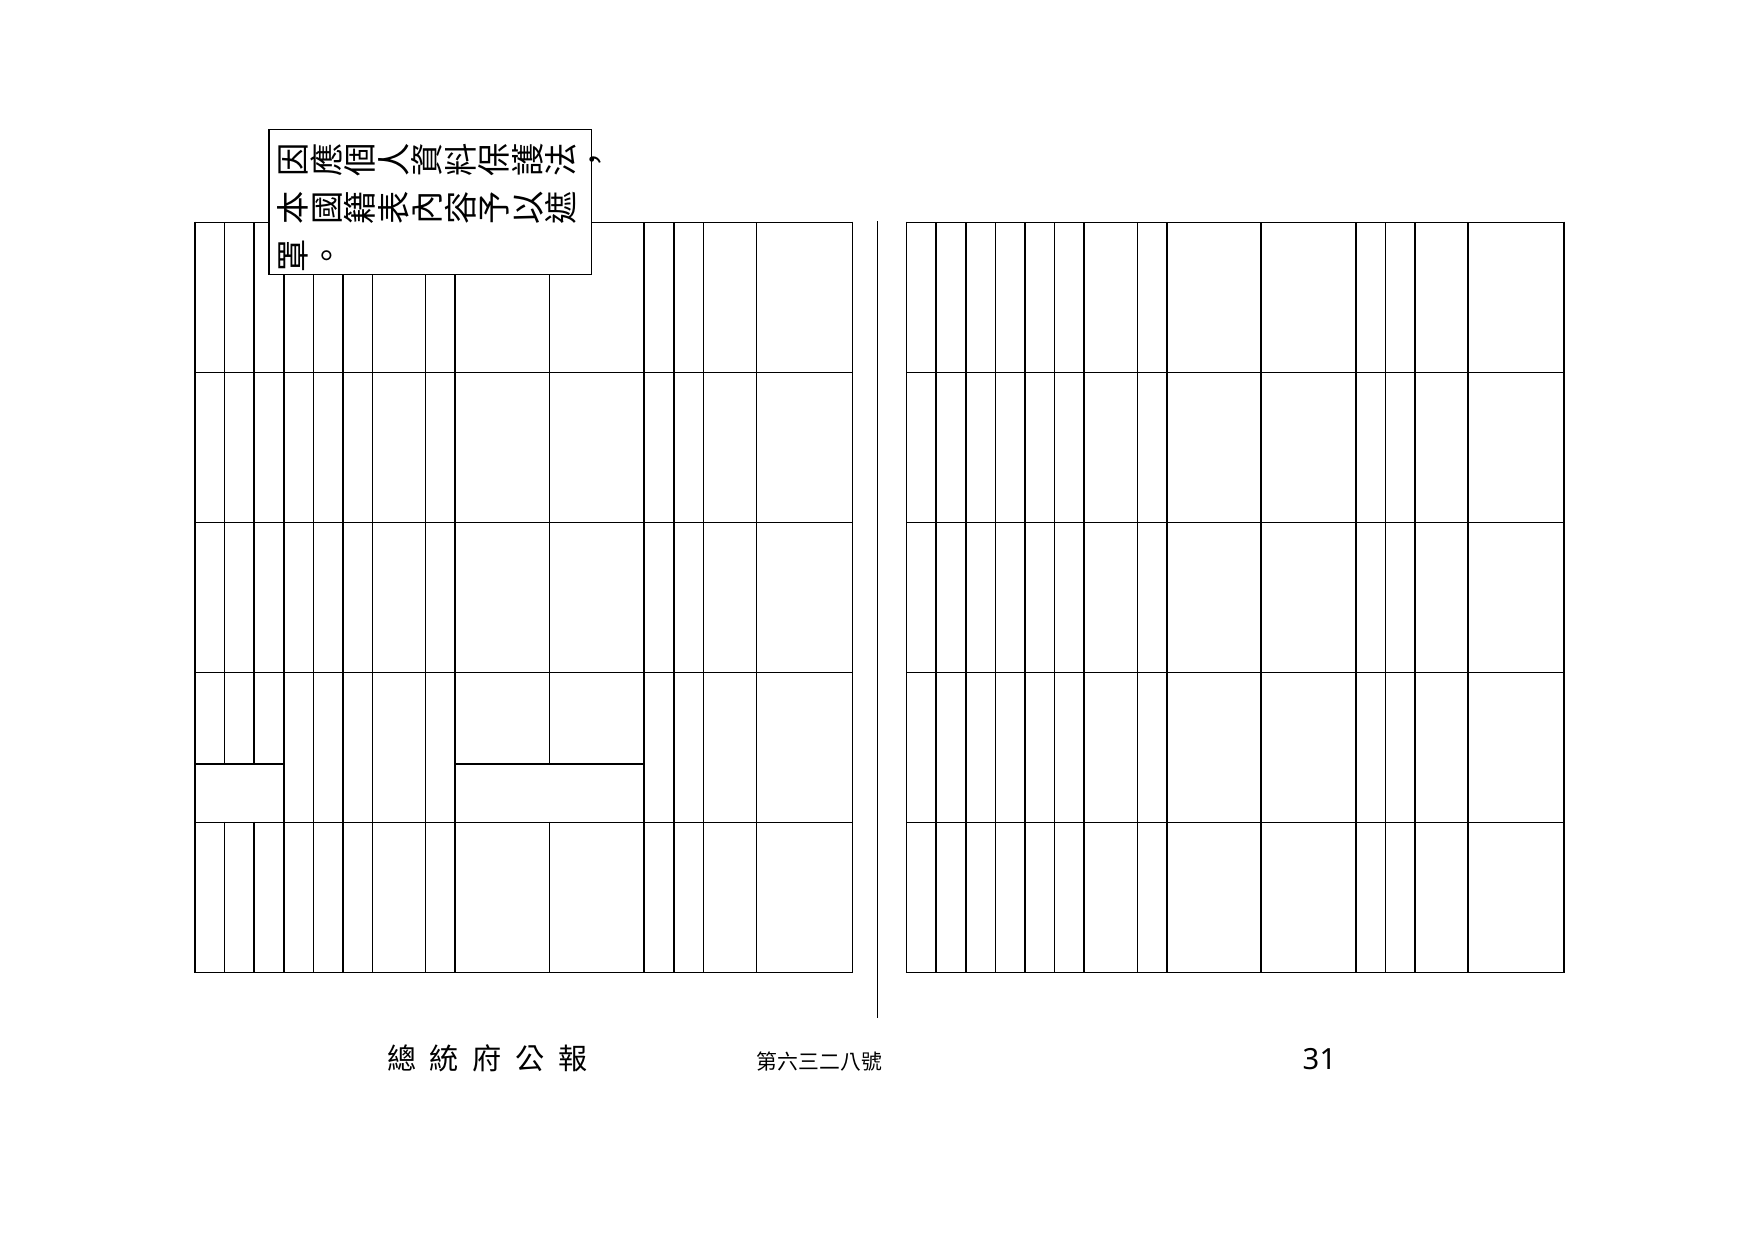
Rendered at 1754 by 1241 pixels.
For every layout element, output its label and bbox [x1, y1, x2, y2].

table_cell [1386, 373, 1414, 522]
table_cell [1357, 373, 1385, 522]
table_cell [1085, 373, 1137, 522]
table_cell [937, 523, 965, 672]
table_cell [1262, 523, 1355, 672]
table_cell [1357, 523, 1385, 672]
table_cell [1357, 223, 1385, 372]
table_cell [704, 673, 756, 822]
table_cell [967, 373, 995, 522]
table_cell [285, 523, 313, 672]
table_header [645, 223, 673, 372]
table_cell [967, 523, 995, 672]
table_cell [1055, 673, 1083, 822]
table_header [255, 223, 283, 372]
table_cell [225, 523, 253, 672]
table_cell [1085, 673, 1137, 822]
table_cell [314, 373, 342, 522]
table_cell [1026, 823, 1054, 972]
table_cell [1469, 373, 1563, 522]
table_cell [1168, 523, 1260, 672]
table_cell [757, 823, 852, 972]
table_cell [1055, 223, 1083, 372]
table_cell [675, 523, 703, 672]
table_cell [1262, 823, 1355, 972]
table_cell [967, 673, 995, 822]
table_cell [1026, 373, 1054, 522]
table_cell [1026, 223, 1054, 372]
table_cell [314, 673, 342, 822]
table_cell [550, 823, 643, 972]
table_cell [456, 523, 549, 672]
table_cell [907, 673, 935, 822]
table_cell [1357, 673, 1385, 822]
table_cell [255, 373, 283, 522]
table_cell [675, 823, 703, 972]
table_cell [996, 673, 1024, 822]
table_header [675, 223, 703, 372]
table_cell [1469, 823, 1563, 972]
table_cell [675, 373, 703, 522]
table_cell [196, 823, 224, 972]
table_cell [456, 673, 549, 763]
table_cell [373, 673, 425, 822]
table_cell [373, 523, 425, 672]
table_cell [225, 373, 253, 522]
table_cell [1138, 223, 1166, 372]
table_header [373, 275, 425, 372]
table_cell [645, 673, 673, 822]
table_cell [757, 523, 852, 672]
table_cell [550, 373, 643, 522]
table_cell [996, 523, 1024, 672]
table_cell [967, 823, 995, 972]
table_cell [344, 673, 372, 822]
table_cell [1055, 523, 1083, 672]
table_cell [907, 823, 935, 972]
table_cell [550, 673, 643, 763]
table_cell [1055, 823, 1083, 972]
table_cell [1416, 523, 1467, 672]
table_cell [645, 523, 673, 672]
table_cell [255, 673, 283, 763]
table_cell [645, 823, 673, 972]
table_cell [1168, 823, 1260, 972]
table_cell [1469, 523, 1563, 672]
table_cell [1168, 223, 1260, 372]
table_cell [996, 223, 1024, 372]
table_cell [675, 673, 703, 822]
table_cell [426, 373, 454, 522]
table_header [704, 223, 756, 372]
table_cell [426, 823, 454, 972]
table_cell [1026, 523, 1054, 672]
table_header [426, 275, 454, 372]
table_cell [1416, 823, 1467, 972]
table_header [196, 223, 224, 372]
table_cell [907, 373, 935, 522]
table_cell [1386, 523, 1414, 672]
table_cell [704, 373, 756, 522]
table_cell [1386, 673, 1414, 822]
table_cell [344, 373, 372, 522]
table_cell [996, 823, 1024, 972]
table_header [285, 275, 313, 372]
table_cell [1386, 223, 1414, 372]
table_cell [704, 523, 756, 672]
table_cell [344, 823, 372, 972]
table_header [344, 275, 372, 372]
table_cell [456, 823, 549, 972]
table_cell [937, 673, 965, 822]
table_cell [1168, 673, 1260, 822]
table_cell [1262, 373, 1355, 522]
table_cell [937, 373, 965, 522]
table_cell [373, 823, 425, 972]
table_header [456, 275, 549, 372]
table_cell [344, 523, 372, 672]
table_cell [196, 523, 224, 672]
table_cell [426, 523, 454, 672]
table_cell [550, 523, 643, 672]
table_cell [456, 373, 549, 522]
table_cell [1055, 373, 1083, 522]
table_cell [967, 223, 995, 372]
table_cell [255, 523, 283, 672]
table_cell [285, 373, 313, 522]
table_cell [907, 223, 935, 372]
table_cell [1357, 823, 1385, 972]
table_cell [314, 523, 342, 672]
table_cell [1138, 373, 1166, 522]
table_cell [1168, 373, 1260, 522]
table_cell [996, 373, 1024, 522]
table_cell [937, 823, 965, 972]
table_cell [704, 823, 756, 972]
table_cell [1416, 673, 1467, 822]
table_cell [1262, 223, 1355, 372]
table_cell [937, 223, 965, 372]
table_cell [907, 523, 935, 672]
table_cell [1085, 523, 1137, 672]
table_cell [225, 673, 253, 763]
table_cell [196, 673, 224, 763]
table_header [757, 223, 852, 372]
table_cell [225, 823, 253, 972]
table_cell [1138, 673, 1166, 822]
table_header [225, 223, 253, 372]
table_cell [285, 823, 313, 972]
table_header [314, 275, 342, 372]
table_cell [373, 373, 425, 522]
table_cell [1386, 823, 1414, 972]
table_cell [1026, 673, 1054, 822]
table_cell [314, 823, 342, 972]
table_cell [645, 373, 673, 522]
table_cell [196, 765, 283, 822]
table_cell [1085, 823, 1137, 972]
table_cell [1138, 823, 1166, 972]
table_cell [1469, 223, 1563, 372]
table_cell [757, 373, 852, 522]
table_cell [1138, 523, 1166, 672]
table_cell [1416, 373, 1467, 522]
table_cell [1416, 223, 1467, 372]
table_cell [757, 673, 852, 822]
table_cell [285, 673, 313, 822]
table_header [550, 223, 643, 372]
table_cell [196, 373, 224, 522]
table_cell [1262, 673, 1355, 822]
table_cell [456, 765, 643, 822]
table_cell [426, 673, 454, 822]
table_cell [1469, 673, 1563, 822]
table_cell [1085, 223, 1137, 372]
table_cell [255, 823, 283, 972]
